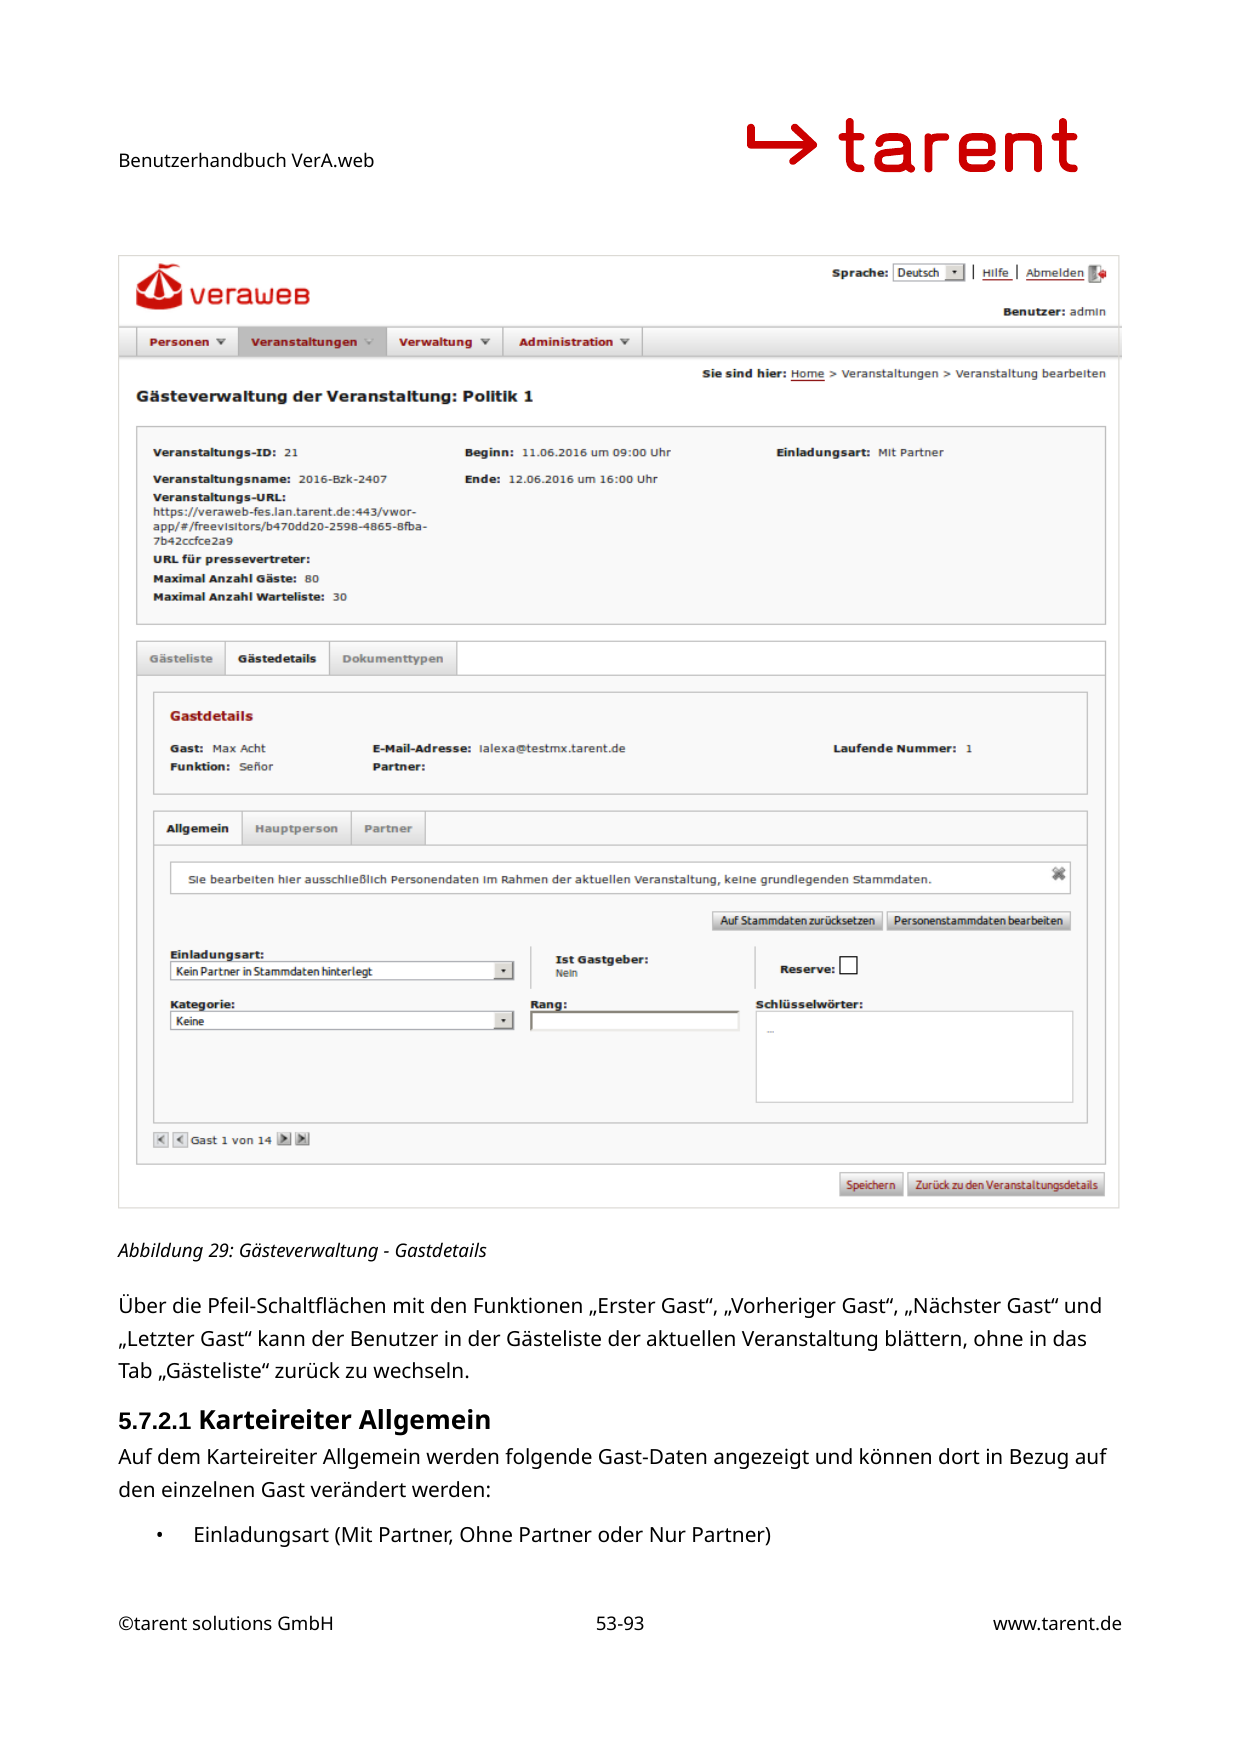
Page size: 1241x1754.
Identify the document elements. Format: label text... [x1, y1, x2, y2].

list Einladungsart (Mit Partner, Ohne Partner oder Nur Partner) [156, 1520, 1122, 1548]
text Über die Pfeil-Schaltflächen mit den Funktionen „Erster Gast“, „Vorheriger Gast“, „Nächster Gast“ und „Letzter Gast“ kann der Benutzer in der Gästeliste der aktuellen Veranstaltung blättern, ohne in das Tab „Gästeliste“ zurück zu wechseln. [118, 1263, 1122, 1385]
text Auf dem Karteireiter Allgemein werden folgende Gast-Daten angezeigt und können dort in Bezug auf den einzelnen Gast verändert werden: [118, 1442, 1122, 1503]
text [118, 232, 1122, 255]
subtitle Karteireiter Allgemein [118, 1401, 1122, 1437]
picture [118, 255, 1122, 1211]
text Abbildung 29: Gästeverwaltung - Gastdetails [118, 1211, 1122, 1263]
